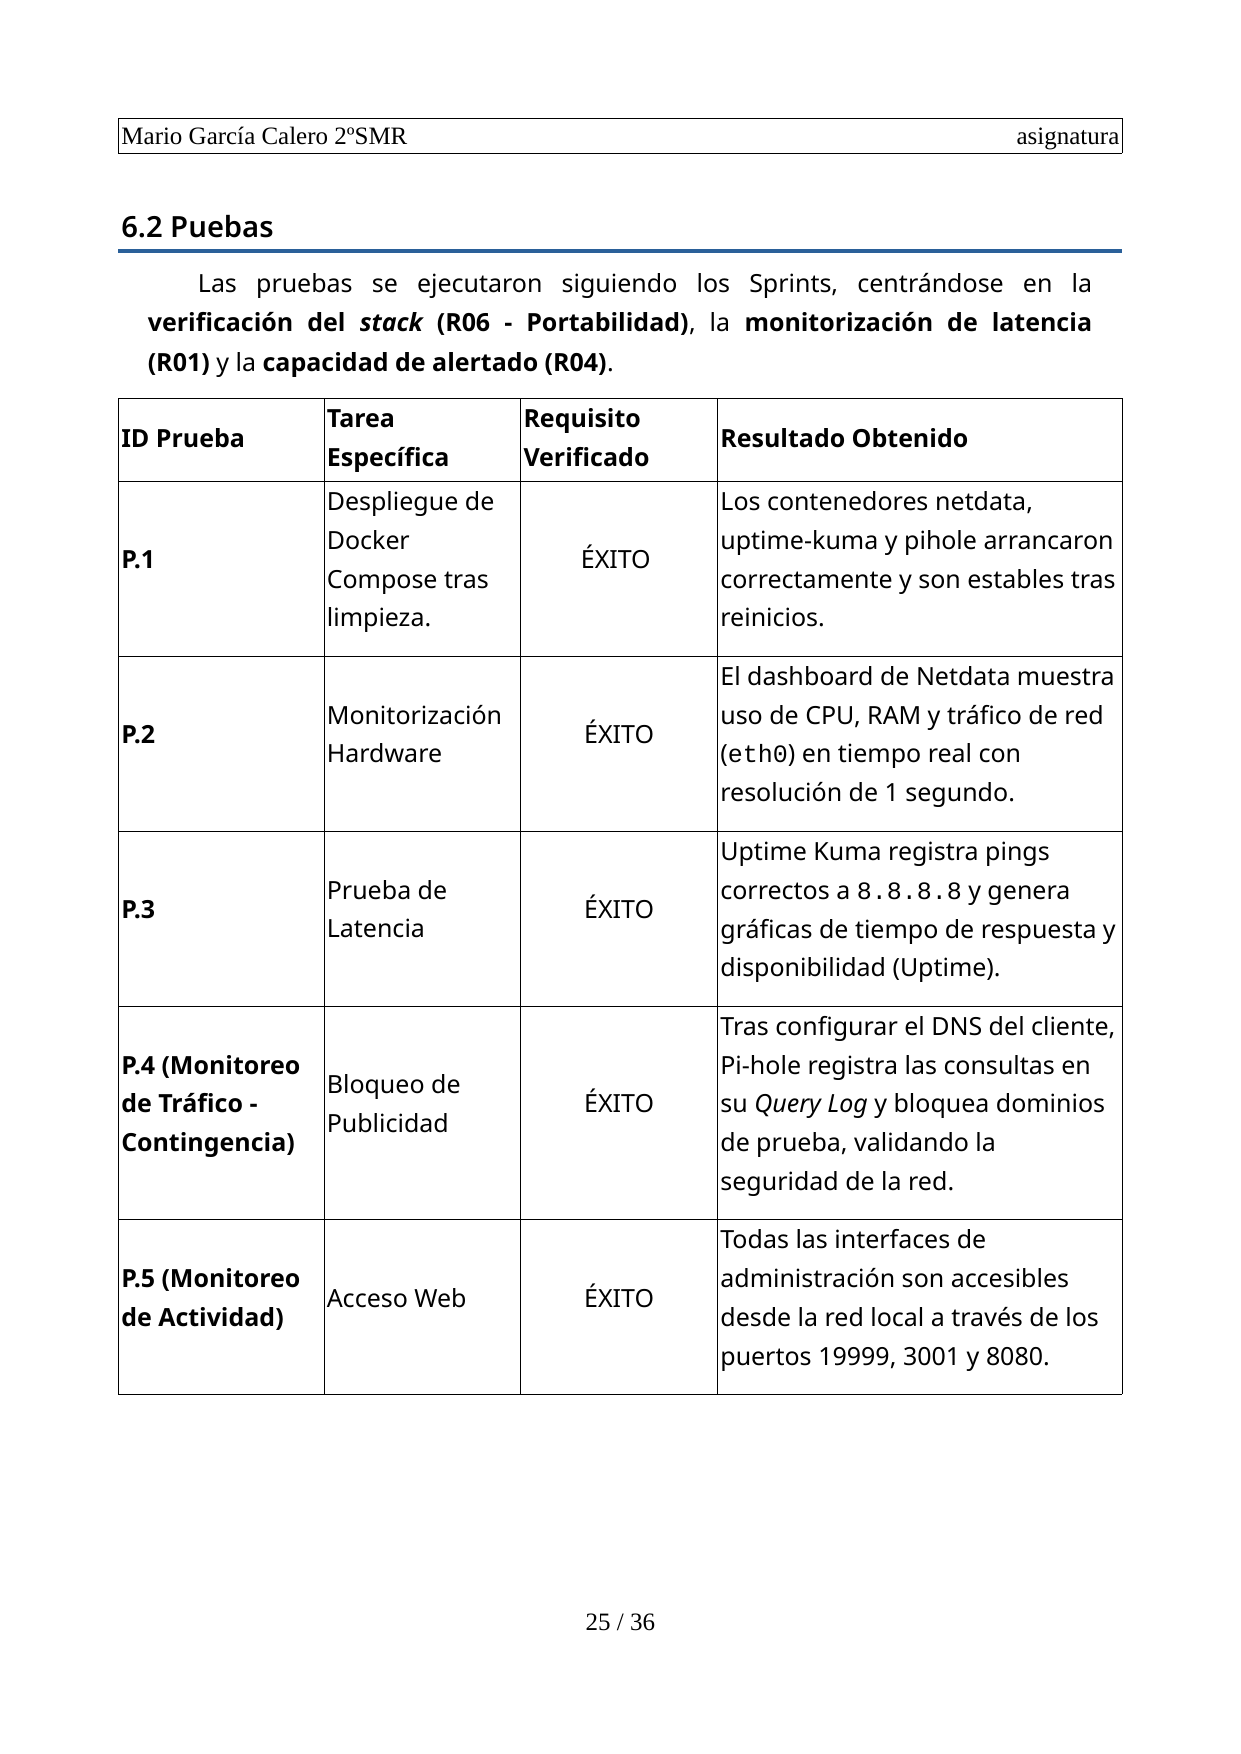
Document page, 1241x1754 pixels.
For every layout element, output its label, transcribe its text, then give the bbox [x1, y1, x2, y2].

table_cell ÉXITO [521, 482, 717, 656]
table_header Tarea Específica [325, 399, 520, 481]
table_header Resultado Obtenido [718, 399, 1122, 481]
table_cell Todas las interfaces de administración son accesibles desde la red local a través de los puertos 19999, 3001 y 8080. [718, 1220, 1122, 1394]
table_cell ÉXITO [521, 1007, 717, 1219]
table_cell P.5 (Monitoreo de Actividad) [119, 1220, 324, 1394]
table_cell Monitorización Hardware [325, 657, 520, 831]
table_cell Uptime Kuma registra pings correctos a 8.8.8.8 y genera gráficas de tiempo de respuesta y disponibilidad (Uptime). [718, 832, 1122, 1006]
table_header Requisito Verificado [521, 399, 717, 481]
table_cell ÉXITO [521, 832, 717, 1006]
table_cell El dashboard de Netdata muestra uso de CPU, RAM y tráfico de red (eth0) en tiempo real con resolución de 1 segundo. [718, 657, 1122, 831]
table_cell P.2 [119, 657, 324, 831]
table_cell Despliegue de Docker Compose tras limpieza. [325, 482, 520, 656]
table_cell Prueba de Latencia [325, 832, 520, 1006]
table_cell Acceso Web [325, 1220, 520, 1394]
table_cell ÉXITO [521, 657, 717, 831]
table_cell P.3 [119, 832, 324, 1006]
table_cell P.1 [119, 482, 324, 656]
table_cell Los contenedores netdata, uptime-kuma y pihole arrancaron correctamente y son estables tras reinicios. [718, 482, 1122, 656]
table_cell Tras configurar el DNS del cliente, Pi-hole registra las consultas en su Query Log y bloquea dominios de prueba, validando la seguridad de la red. [718, 1007, 1122, 1219]
text Las pruebas se ejecutaron siguiendo los Sprints, centrándose en la verificación del stack (R06 - Portabilidad), la monitorización de latencia (R01) y la capacidad de alertado (R04). [148, 266, 1093, 378]
table_cell ÉXITO [521, 1220, 717, 1394]
table_cell P.4 (Monitoreo de Tráfico - Contingencia) [119, 1007, 324, 1219]
table_cell Bloqueo de Publicidad [325, 1007, 520, 1219]
table_header ID Prueba [119, 399, 324, 481]
subtitle 6.2 Puebas [118, 203, 1122, 249]
